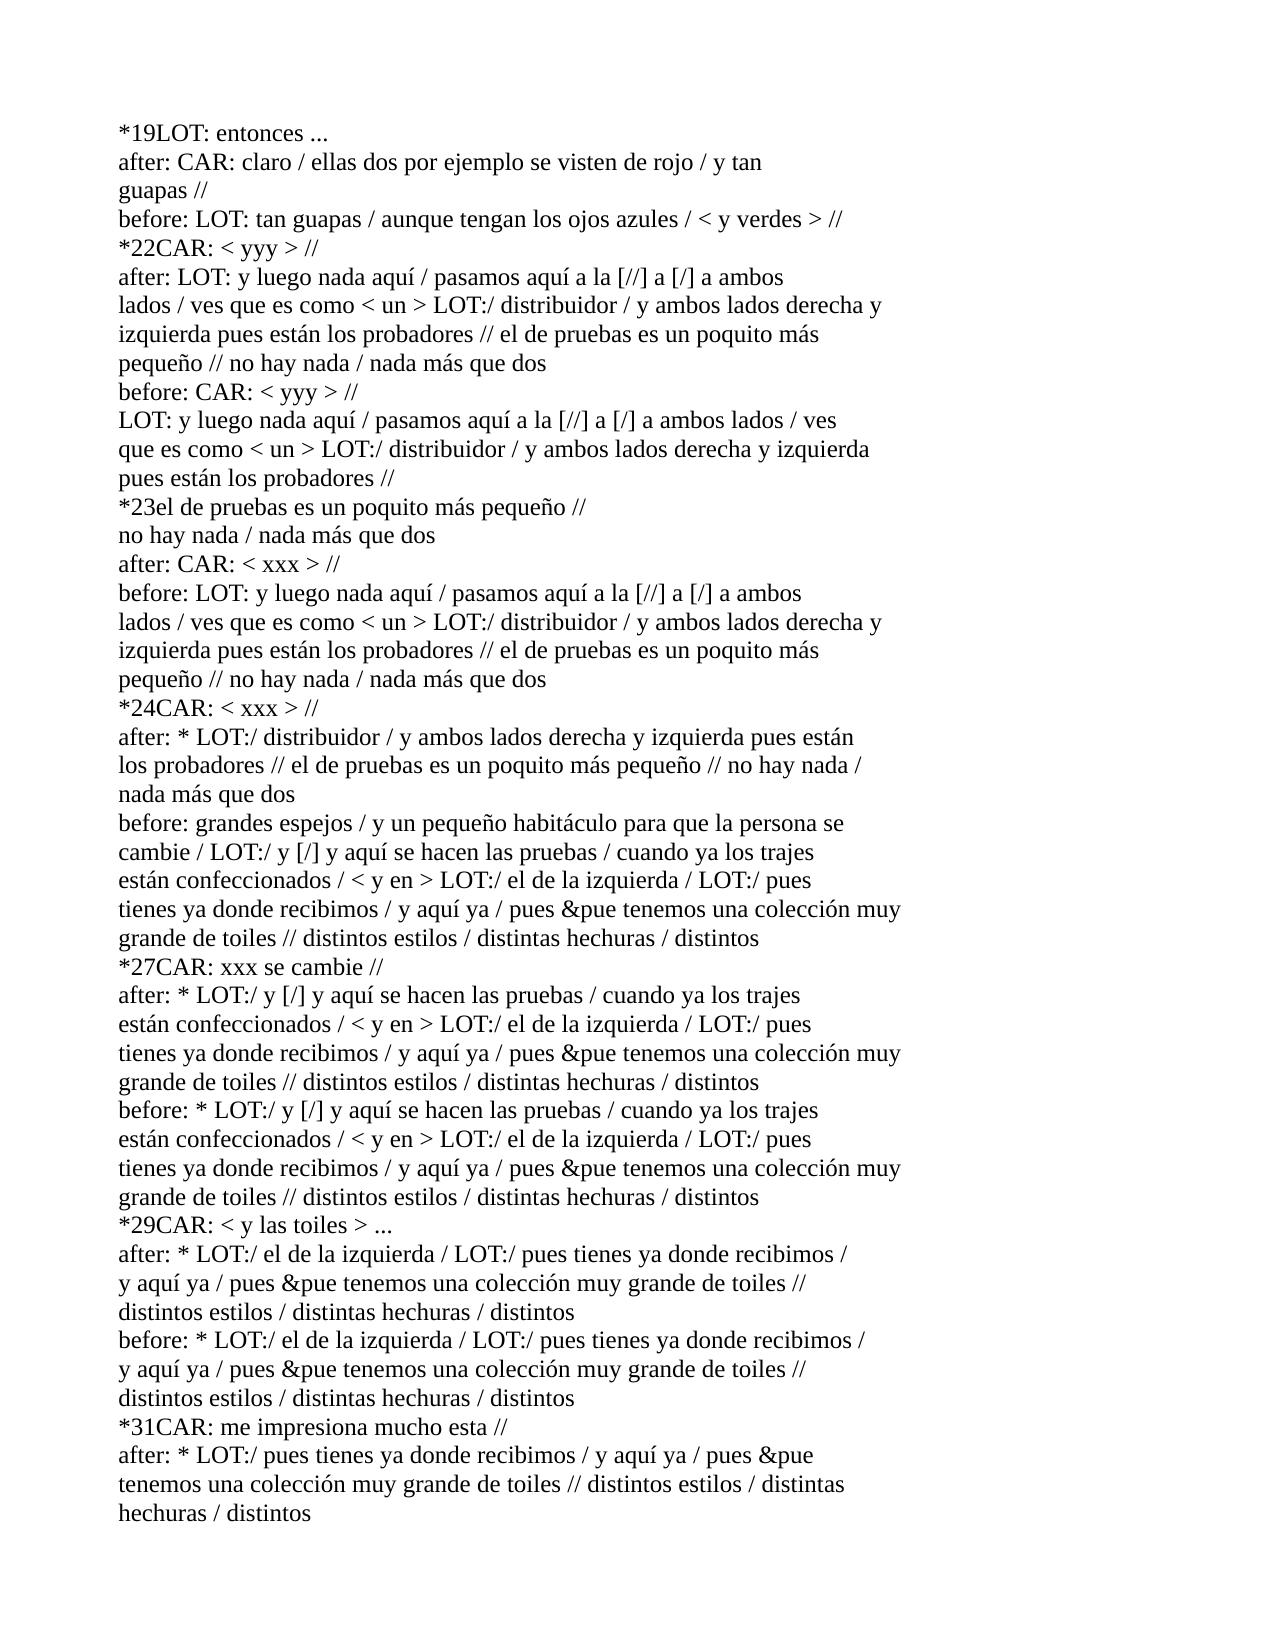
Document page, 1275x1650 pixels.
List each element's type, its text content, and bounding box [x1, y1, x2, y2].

text *24CAR: < xxx > // [118, 693, 1157, 722]
text *23el de pruebas es un poquito más pequeño // [118, 492, 1157, 521]
text before: CAR: < yyy > // [118, 377, 1157, 406]
text grande de toiles // distintos estilos / distintas hechuras / distintos [118, 1067, 1157, 1096]
text están confeccionados / < y en > LOT:/ el de la izquierda / LOT:/ pues [118, 866, 1157, 894]
text distintos estilos / distintas hechuras / distintos [118, 1383, 1157, 1412]
text no hay nada / nada más que dos [118, 521, 1157, 549]
text before: LOT: y luego nada aquí / pasamos aquí a la [//] a [/] a ambos [118, 578, 1157, 607]
text *31CAR: me impresiona mucho esta // [118, 1412, 1157, 1441]
text after: * LOT:/ el de la izquierda / LOT:/ pues tienes ya donde recibimos / [118, 1239, 1157, 1268]
text after: * LOT:/ distribuidor / y ambos lados derecha y izquierda pues están [118, 722, 1157, 751]
text after: * LOT:/ pues tienes ya donde recibimos / y aquí ya / pues &pue [118, 1441, 1157, 1469]
text lados / ves que es como < un > LOT:/ distribuidor / y ambos lados derecha y [118, 291, 1157, 319]
text cambie / LOT:/ y [/] y aquí se hacen las pruebas / cuando ya los trajes [118, 837, 1157, 866]
text *22CAR: < yyy > // [118, 233, 1157, 262]
text *29CAR: < y las toiles > ... [118, 1211, 1157, 1239]
text están confeccionados / < y en > LOT:/ el de la izquierda / LOT:/ pues [118, 1009, 1157, 1038]
text tienes ya donde recibimos / y aquí ya / pues &pue tenemos una colección muy [118, 894, 1157, 923]
text tienes ya donde recibimos / y aquí ya / pues &pue tenemos una colección muy [118, 1038, 1157, 1067]
text before: LOT: tan guapas / aunque tengan los ojos azules / < y verdes > // [118, 204, 1157, 233]
text before: * LOT:/ y [/] y aquí se hacen las pruebas / cuando ya los trajes [118, 1096, 1157, 1124]
text *27CAR: xxx se cambie // [118, 952, 1157, 981]
text nada más que dos [118, 779, 1157, 808]
text before: grandes espejos / y un pequeño habitáculo para que la persona se [118, 808, 1157, 837]
text que es como < un > LOT:/ distribuidor / y ambos lados derecha y izquierda [118, 434, 1157, 463]
text los probadores // el de pruebas es un poquito más pequeño // no hay nada / [118, 751, 1157, 779]
text lados / ves que es como < un > LOT:/ distribuidor / y ambos lados derecha y [118, 607, 1157, 636]
text before: * LOT:/ el de la izquierda / LOT:/ pues tienes ya donde recibimos / [118, 1326, 1157, 1354]
text after: CAR: claro / ellas dos por ejemplo se visten de rojo / y tan [118, 147, 1157, 176]
text LOT: y luego nada aquí / pasamos aquí a la [//] a [/] a ambos lados / ves [118, 406, 1157, 434]
text están confeccionados / < y en > LOT:/ el de la izquierda / LOT:/ pues [118, 1124, 1157, 1153]
text pues están los probadores // [118, 463, 1157, 492]
text hechuras / distintos [118, 1498, 1157, 1527]
text tienes ya donde recibimos / y aquí ya / pues &pue tenemos una colección muy [118, 1153, 1157, 1182]
text after: CAR: < xxx > // [118, 549, 1157, 578]
text grande de toiles // distintos estilos / distintas hechuras / distintos [118, 923, 1157, 952]
text after: * LOT:/ y [/] y aquí se hacen las pruebas / cuando ya los trajes [118, 981, 1157, 1009]
text grande de toiles // distintos estilos / distintas hechuras / distintos [118, 1182, 1157, 1211]
text guapas // [118, 176, 1157, 204]
text izquierda pues están los probadores // el de pruebas es un poquito más [118, 636, 1157, 664]
text y aquí ya / pues &pue tenemos una colección muy grande de toiles // [118, 1268, 1157, 1297]
text pequeño // no hay nada / nada más que dos [118, 664, 1157, 693]
text after: LOT: y luego nada aquí / pasamos aquí a la [//] a [/] a ambos [118, 262, 1157, 291]
text distintos estilos / distintas hechuras / distintos [118, 1297, 1157, 1326]
text y aquí ya / pues &pue tenemos una colección muy grande de toiles // [118, 1354, 1157, 1383]
text izquierda pues están los probadores // el de pruebas es un poquito más [118, 319, 1157, 348]
text tenemos una colección muy grande de toiles // distintos estilos / distintas [118, 1469, 1157, 1498]
text *19LOT: entonces ... [118, 118, 1157, 147]
text pequeño // no hay nada / nada más que dos [118, 348, 1157, 377]
